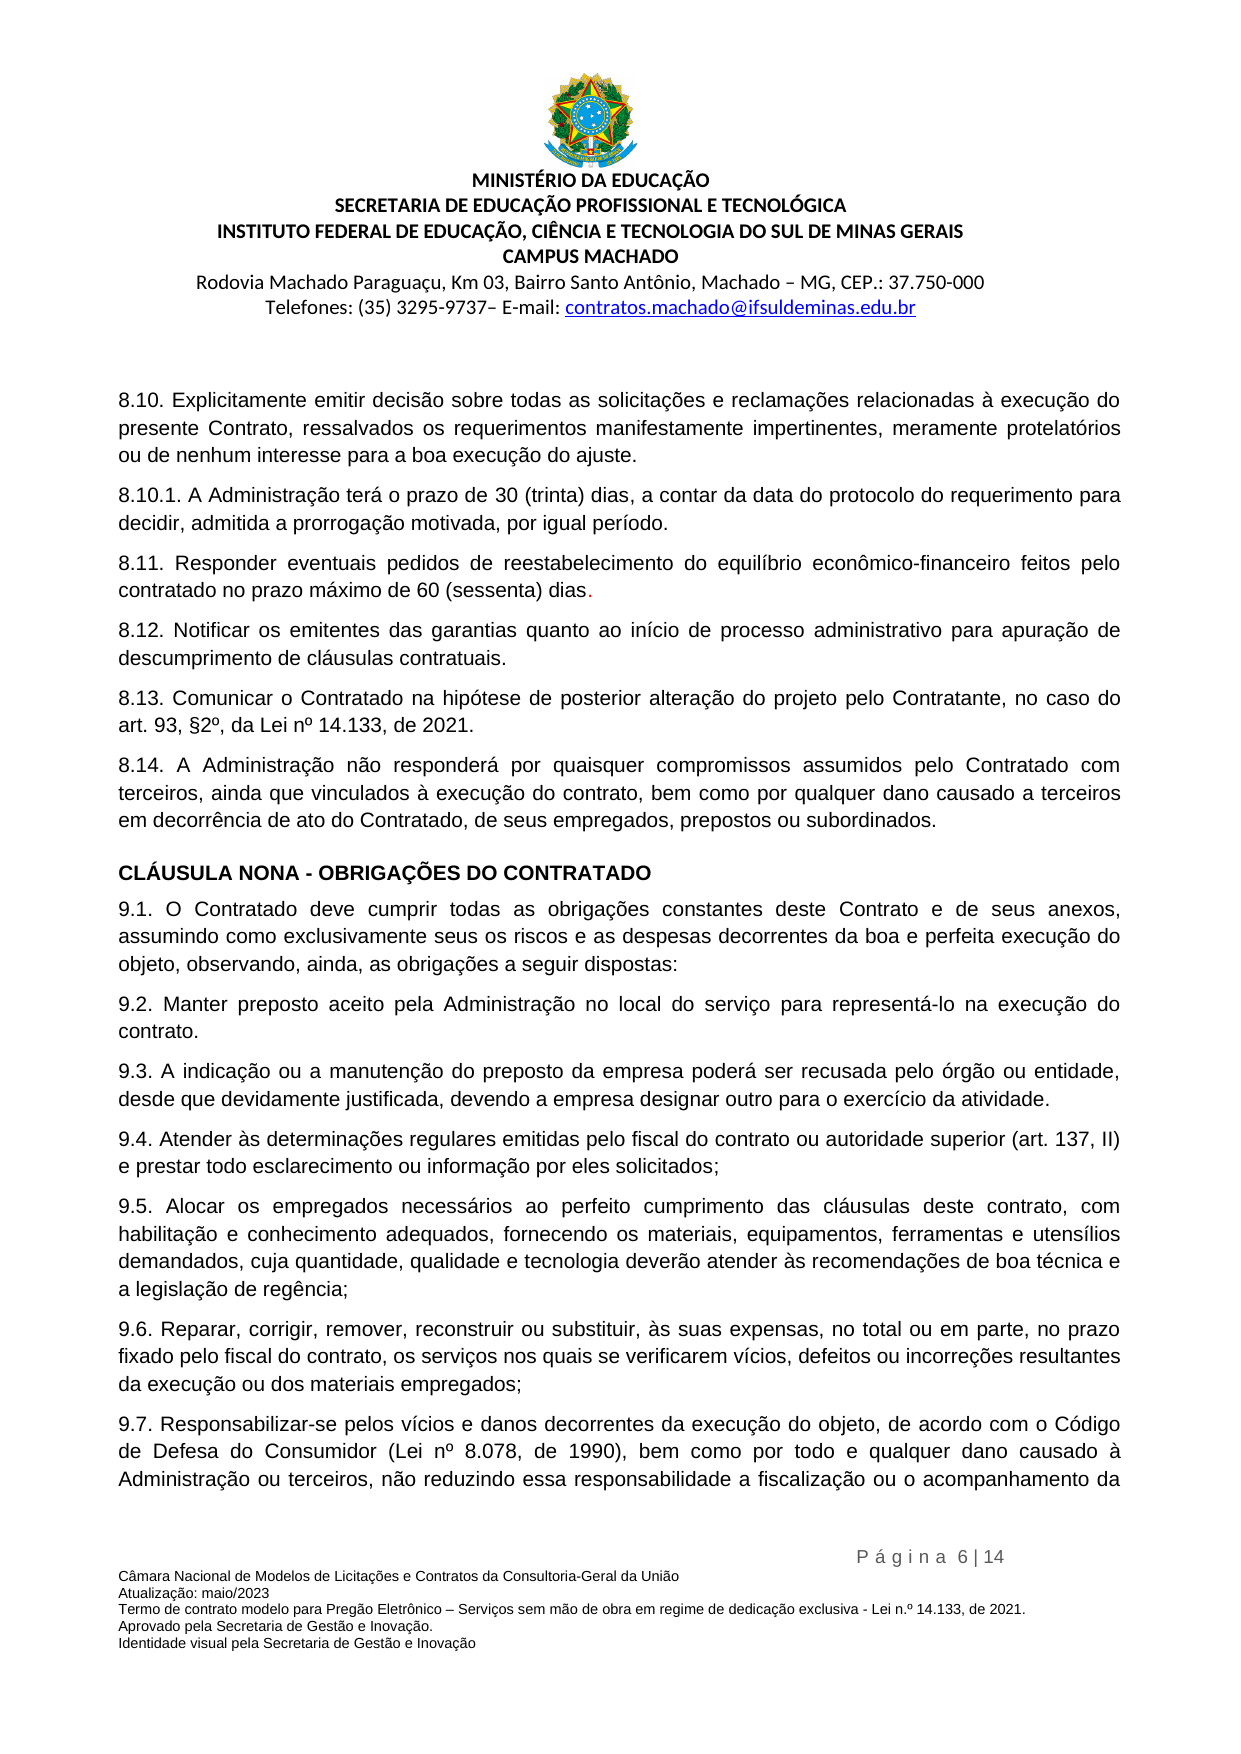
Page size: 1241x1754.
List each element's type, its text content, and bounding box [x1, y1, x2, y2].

picture [610, 149, 621, 155]
text 9.7. Responsabilizar-se pelos vícios e danos decorrentes da execução do objeto, de acordo com o Código de Defesa do Consumidor (Lei nº 8.078, de 1990), bem como por todo e qualquer dano causado à Administração ou terceiros, não reduzindo essa responsabilidade a fiscalização ou o acompanhamento da [118, 1412, 1122, 1491]
text 8.12. Notificar os emitentes das garantias quanto ao início de processo administrativo para apuração de descumprimento de cláusulas contratuais. [118, 618, 1122, 669]
text 8.11. Responder eventuais pedidos de reestabelecimento do equilíbrio econômico-financeiro feitos pelo contratado no prazo máximo de 60 (sessenta) dias. [118, 550, 1122, 602]
picture [568, 152, 587, 160]
subtitle CLÁUSULA NONA - OBRIGAÇÕES DO CONTRATADO [118, 860, 1122, 884]
text 9.3. A indicação ou a manutenção do preposto da empresa poderá ser recusada pelo órgão ou entidade, desde que devidamente justificada, devendo a empresa designar outro para o exercício da atividade. [118, 1059, 1122, 1111]
text 9.2. Manter preposto aceito pela Administração no local do serviço para representá-lo na execução do contrato. [118, 992, 1122, 1043]
text 8.13. Comunicar o Contratado na hipótese de posterior alteração do projeto pelo Contratante, no caso do art. 93, §2º, da Lei nº 14.133, de 2021. [118, 685, 1122, 737]
text 8.10. Explicitamente emitir decisão sobre todas as solicitações e reclamações relacionadas à execução do presente Contrato, ressalvados os requerimentos manifestamente impertinentes, meramente protelatórios ou de nenhum interesse para a boa execução do ajuste. [118, 388, 1122, 467]
text 9.4. Atender às determinações regulares emitidas pelo fiscal do contrato ou autoridade superior (art. 137, II) e prestar todo esclarecimento ou informação por eles solicitados; [118, 1127, 1122, 1178]
text 9.6. Reparar, corrigir, remover, reconstruir ou substituir, às suas expensas, no total ou em parte, no prazo fixado pelo fiscal do contrato, os serviços nos quais se verificarem vícios, defeitos ou incorreções resultantes da execução ou dos materiais empregados; [118, 1317, 1122, 1396]
text 9.1. O Contratado deve cumprir todas as obrigações constantes deste Contrato e de seus anexos, assumindo como exclusivamente seus os riscos e as despesas decorrentes da boa e perfeita execução do objeto, observando, ainda, as obrigações a seguir dispostas: [118, 897, 1122, 976]
picture [543, 73, 638, 168]
text 9.5. Alocar os empregados necessários ao perfeito cumprimento das cláusulas deste contrato, com habilitação e conhecimento adequados, fornecendo os materiais, equipamentos, ferramentas e utensílios demandados, cuja quantidade, qualidade e tecnologia deverão atender às recomendações de boa técnica e a legislação de regência; [118, 1194, 1122, 1301]
text 8.10.1. A Administração terá o prazo de 30 (trinta) dias, a contar da data do protocolo do requerimento para decidir, admitida a prorrogação motivada, por igual período. [118, 483, 1122, 534]
text 8.14. A Administração não responderá por quaisquer compromissos assumidos pelo Contratado com terceiros, ainda que vinculados à execução do contrato, bem como por qualquer dano causado a terceiros em decorrência de ato do Contratado, de seus empregados, prepostos ou subordinados. [118, 753, 1122, 832]
